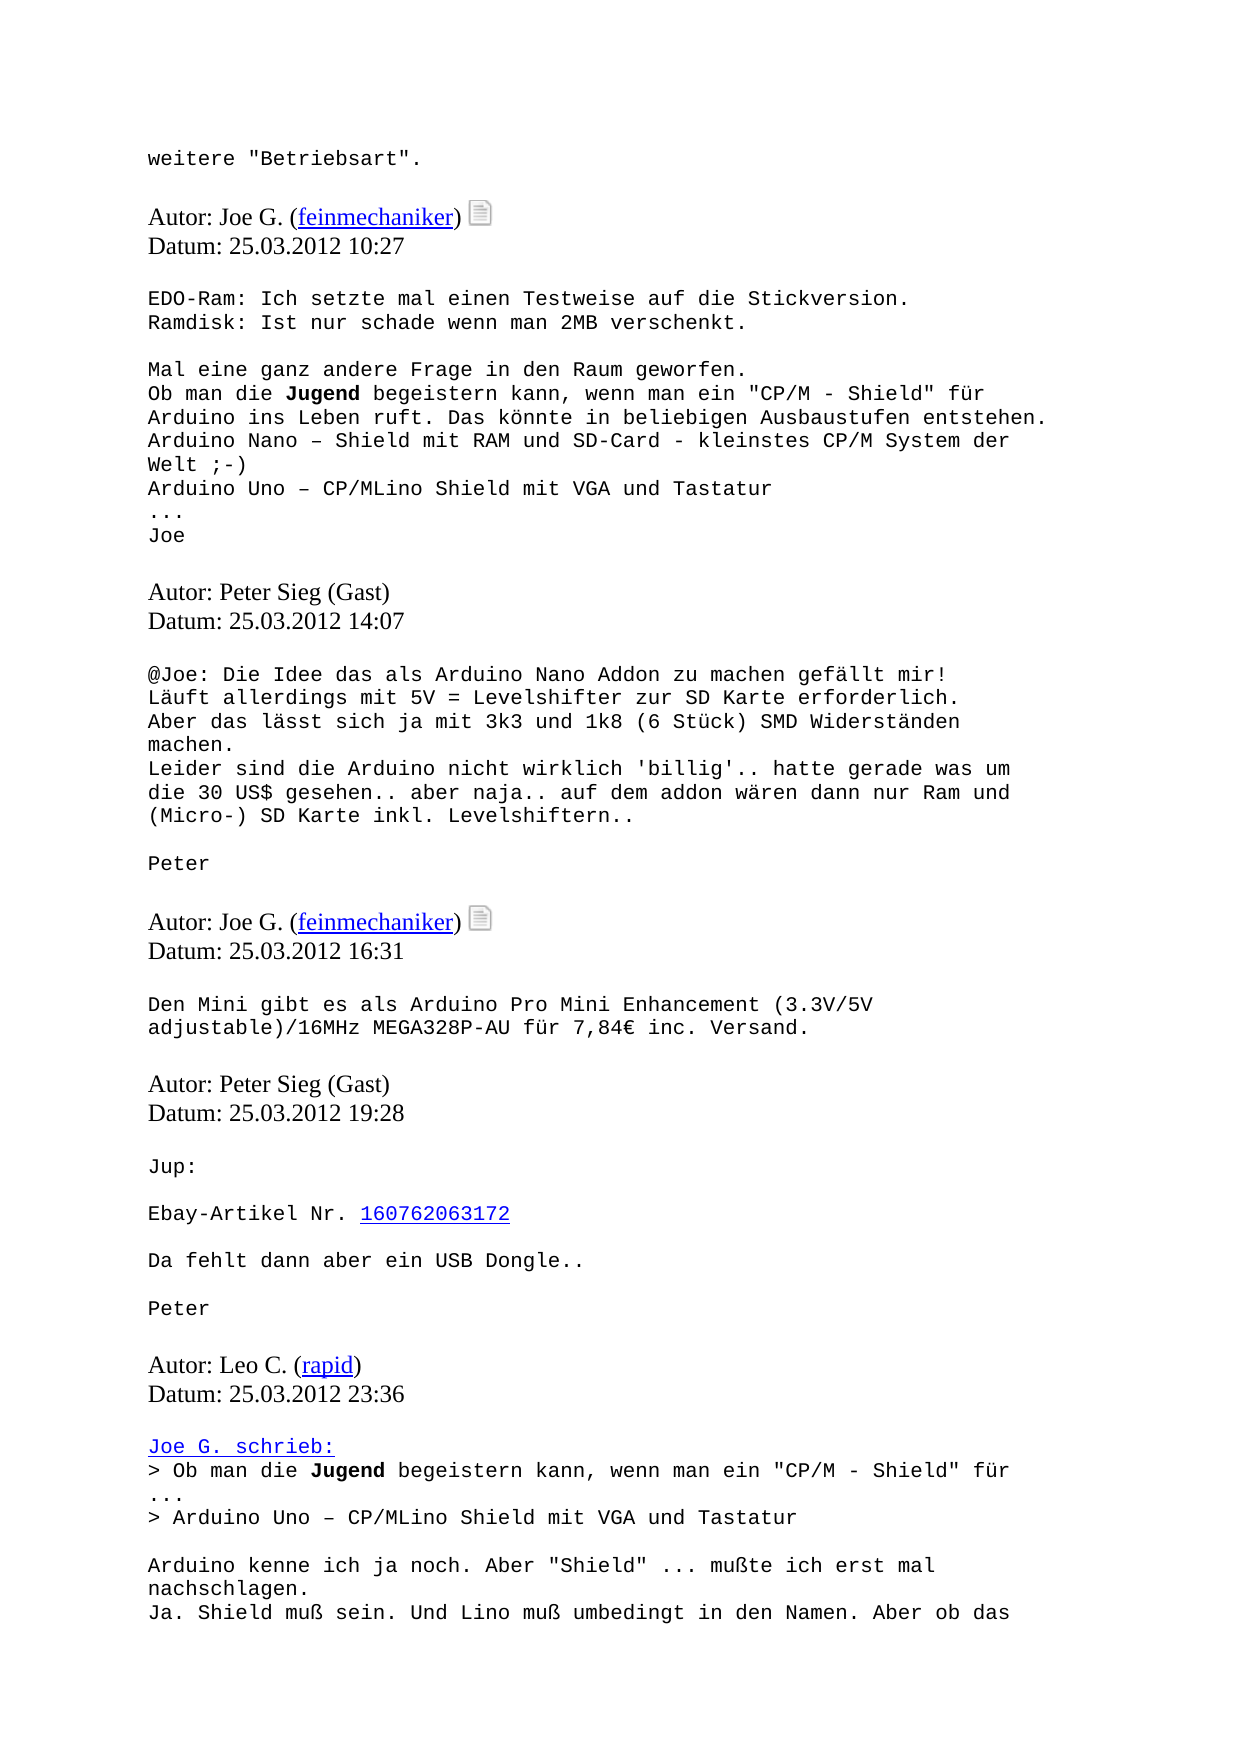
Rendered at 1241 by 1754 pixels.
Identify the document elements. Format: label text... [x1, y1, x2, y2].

text Autor: Leo C. (rapid) [148, 1350, 1093, 1379]
text machen. [148, 734, 1093, 758]
text Datum: 25.03.2012 10:27 [148, 231, 1093, 260]
text Datum: 25.03.2012 23:36 [148, 1379, 1093, 1408]
text Joe G. schrieb: [148, 1436, 1093, 1460]
text Ja. Shield muß sein. Und Lino muß umbedingt in den Namen. Aber ob das [148, 1602, 1093, 1626]
text Datum: 25.03.2012 19:28 [148, 1098, 1093, 1127]
text Arduino Nano – Shield mit RAM und SD-Card - kleinstes CP/M System der [148, 430, 1093, 454]
text Ob man die Jugend begeistern kann, wenn man ein "CP/M - Shield" für [148, 383, 1093, 407]
text Arduino Uno – CP/MLino Shield mit VGA und Tastatur [148, 478, 1093, 501]
text Arduino kenne ich ja noch. Aber "Shield" ... mußte ich erst mal [148, 1554, 1093, 1578]
text Welt ;-) [148, 454, 1093, 478]
text Autor: Joe G. (feinmechaniker) [148, 200, 1093, 231]
text Datum: 25.03.2012 16:31 [148, 936, 1093, 965]
text Peter [148, 853, 1093, 876]
text Arduino ins Leben ruft. Das könnte in beliebigen Ausbaustufen entstehen. [148, 407, 1093, 430]
text Läuft allerdings mit 5V = Levelshifter zur SD Karte erforderlich. [148, 687, 1093, 711]
text Joe [148, 525, 1093, 548]
text Peter [148, 1298, 1093, 1321]
text die 30 US$ gesehen.. aber naja.. auf dem addon wären dann nur Ram und [148, 782, 1093, 805]
text > Ob man die Jugend begeistern kann, wenn man ein "CP/M - Shield" für [148, 1460, 1093, 1484]
picture [467, 200, 494, 226]
picture [467, 905, 494, 931]
text Da fehlt dann aber ein USB Dongle.. [148, 1250, 1093, 1274]
text Aber das lässt sich ja mit 3k3 und 1k8 (6 Stück) SMD Widerständen [148, 711, 1093, 734]
text Ramdisk: Ist nur schade wenn man 2MB verschenkt. [148, 312, 1093, 336]
text Datum: 25.03.2012 14:07 [148, 606, 1093, 635]
text Jup: [148, 1156, 1093, 1179]
text Mal eine ganz andere Frage in den Raum geworfen. [148, 359, 1093, 383]
text (Micro-) SD Karte inkl. Levelshiftern.. [148, 805, 1093, 829]
text Autor: Peter Sieg (Gast) [148, 1069, 1093, 1098]
text nachschlagen. [148, 1578, 1093, 1602]
text weitere "Betriebsart". [148, 148, 1093, 171]
text > Arduino Uno – CP/MLino Shield mit VGA und Tastatur [148, 1507, 1093, 1531]
text Autor: Joe G. (feinmechaniker) [148, 905, 1093, 936]
text ... [148, 1484, 1093, 1507]
text EDO-Ram: Ich setzte mal einen Testweise auf die Stickversion. [148, 288, 1093, 312]
text adjustable)/16MHz MEGA328P-AU für 7,84€ inc. Versand. [148, 1017, 1093, 1041]
text @Joe: Die Idee das als Arduino Nano Addon zu machen gefällt mir! [148, 663, 1093, 687]
text Autor: Peter Sieg (Gast) [148, 577, 1093, 606]
text ... [148, 501, 1093, 525]
text Leider sind die Arduino nicht wirklich 'billig'.. hatte gerade was um [148, 758, 1093, 782]
text Den Mini gibt es als Arduino Pro Mini Enhancement (3.3V/5V [148, 993, 1093, 1017]
text Ebay-Artikel Nr. 160762063172 [148, 1203, 1093, 1227]
